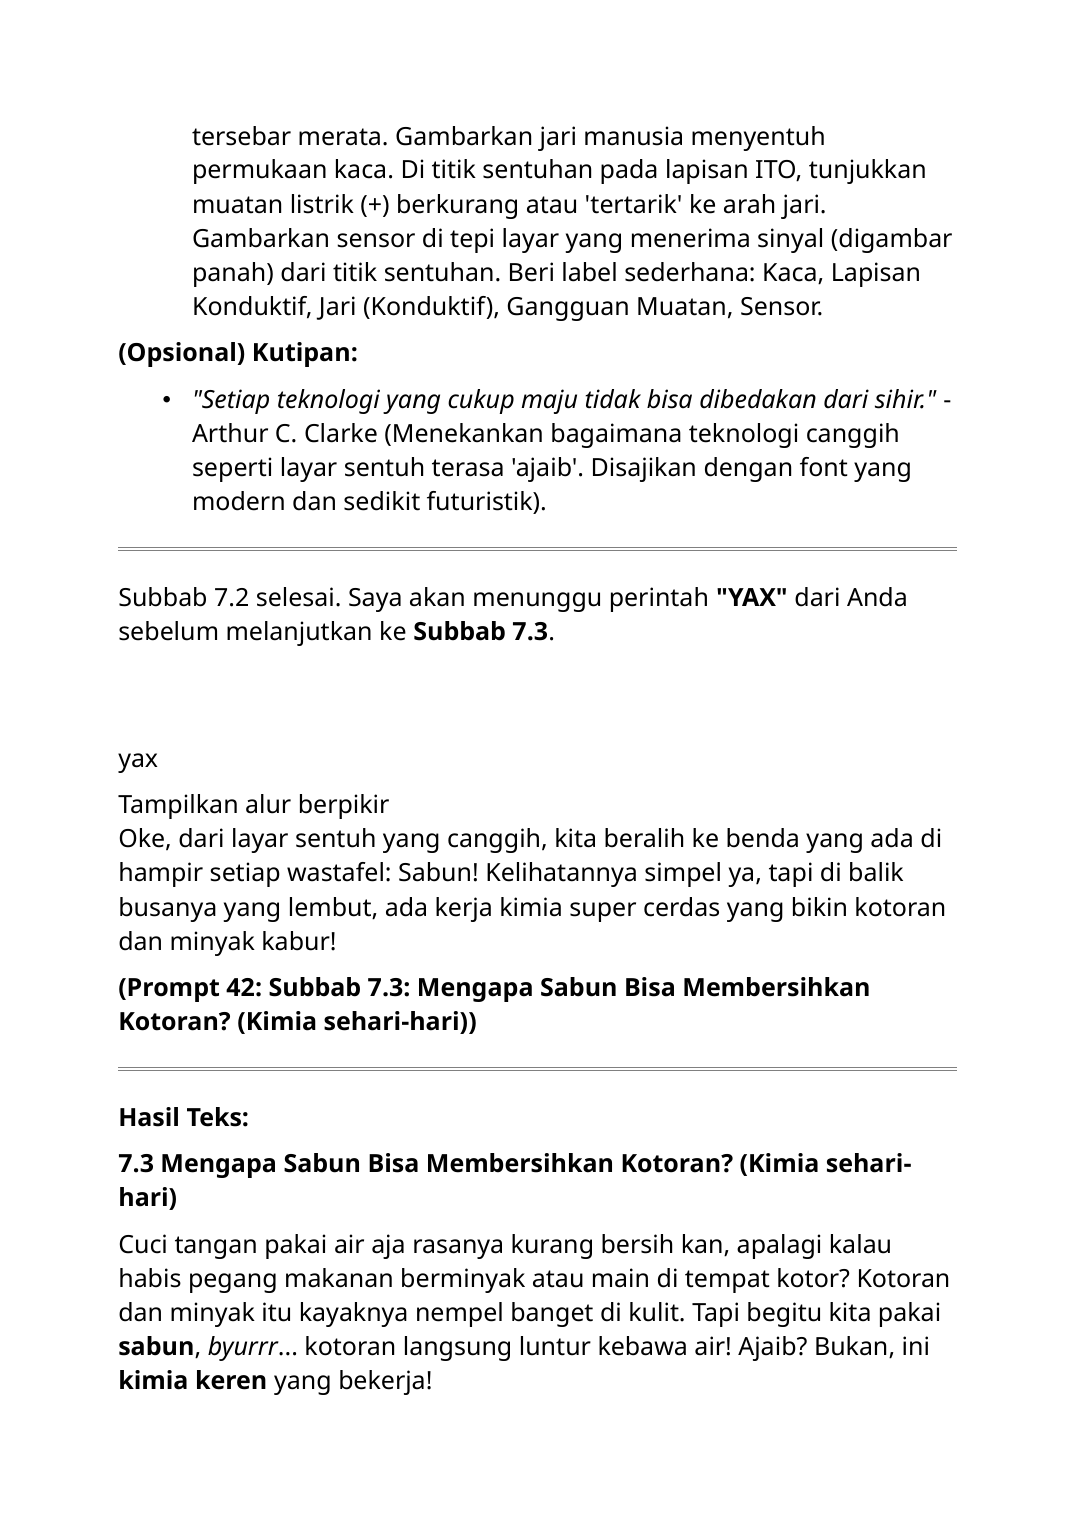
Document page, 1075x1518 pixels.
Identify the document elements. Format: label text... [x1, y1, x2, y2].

text (Opsional) Kutipan: [118, 335, 957, 369]
text Cuci tangan pakai air aja rasanya kurang bersih kan, apalagi kalau habis pegang makanan berminyak atau main di tempat kotor? Kotoran dan minyak itu kayaknya nempel banget di kulit. Tapi begitu kita pakai sabun, byurrr... kotoran langsung luntur kebawa air! Ajaib? Bukan, ini kimia keren yang bekerja! [118, 1226, 957, 1397]
text yax [118, 740, 957, 774]
list "Setiap teknologi yang cukup maju tidak bisa dibedakan dari sihir." - Arthur C. Clarke (Menekankan bagaimana teknologi canggih seperti layar sentuh terasa 'ajaib'. Disajikan dengan font yang modern dan sedikit futuristik). [162, 382, 957, 518]
text Subbab 7.2 selesai. Saya akan menunggu perintah "YAX" dari Anda sebelum melanjutkan ke Subbab 7.3. [118, 579, 957, 647]
text Tampilkan alur berpikir [118, 787, 957, 821]
text 7.3 Mengapa Sabun Bisa Membersihkan Kotoran? (Kimia sehari-hari) [118, 1146, 957, 1214]
list tersebar merata. Gambarkan jari manusia menyentuh permukaan kaca. Di titik sentuhan pada lapisan ITO, tunjukkan muatan listrik (+) berkurang atau 'tertarik' ke arah jari. Gambarkan sensor di tepi layar yang menerima sinyal (digambar panah) dari titik sentuhan. Beri label sederhana: Kaca, Lapisan Konduktif, Jari (Konduktif), Gangguan Muatan, Sensor. [162, 118, 957, 322]
text Hasil Teks: [118, 1099, 957, 1133]
text (Prompt 42: Subbab 7.3: Mengapa Sabun Bisa Membersihkan Kotoran? (Kimia sehari-hari)) [118, 970, 957, 1038]
text Oke, dari layar sentuh yang canggih, kita beralih ke benda yang ada di hampir setiap wastafel: Sabun! Kelihatannya simpel ya, tapi di balik busanya yang lembut, ada kerja kimia super cerdas yang bikin kotoran dan minyak kabur! [118, 821, 957, 957]
